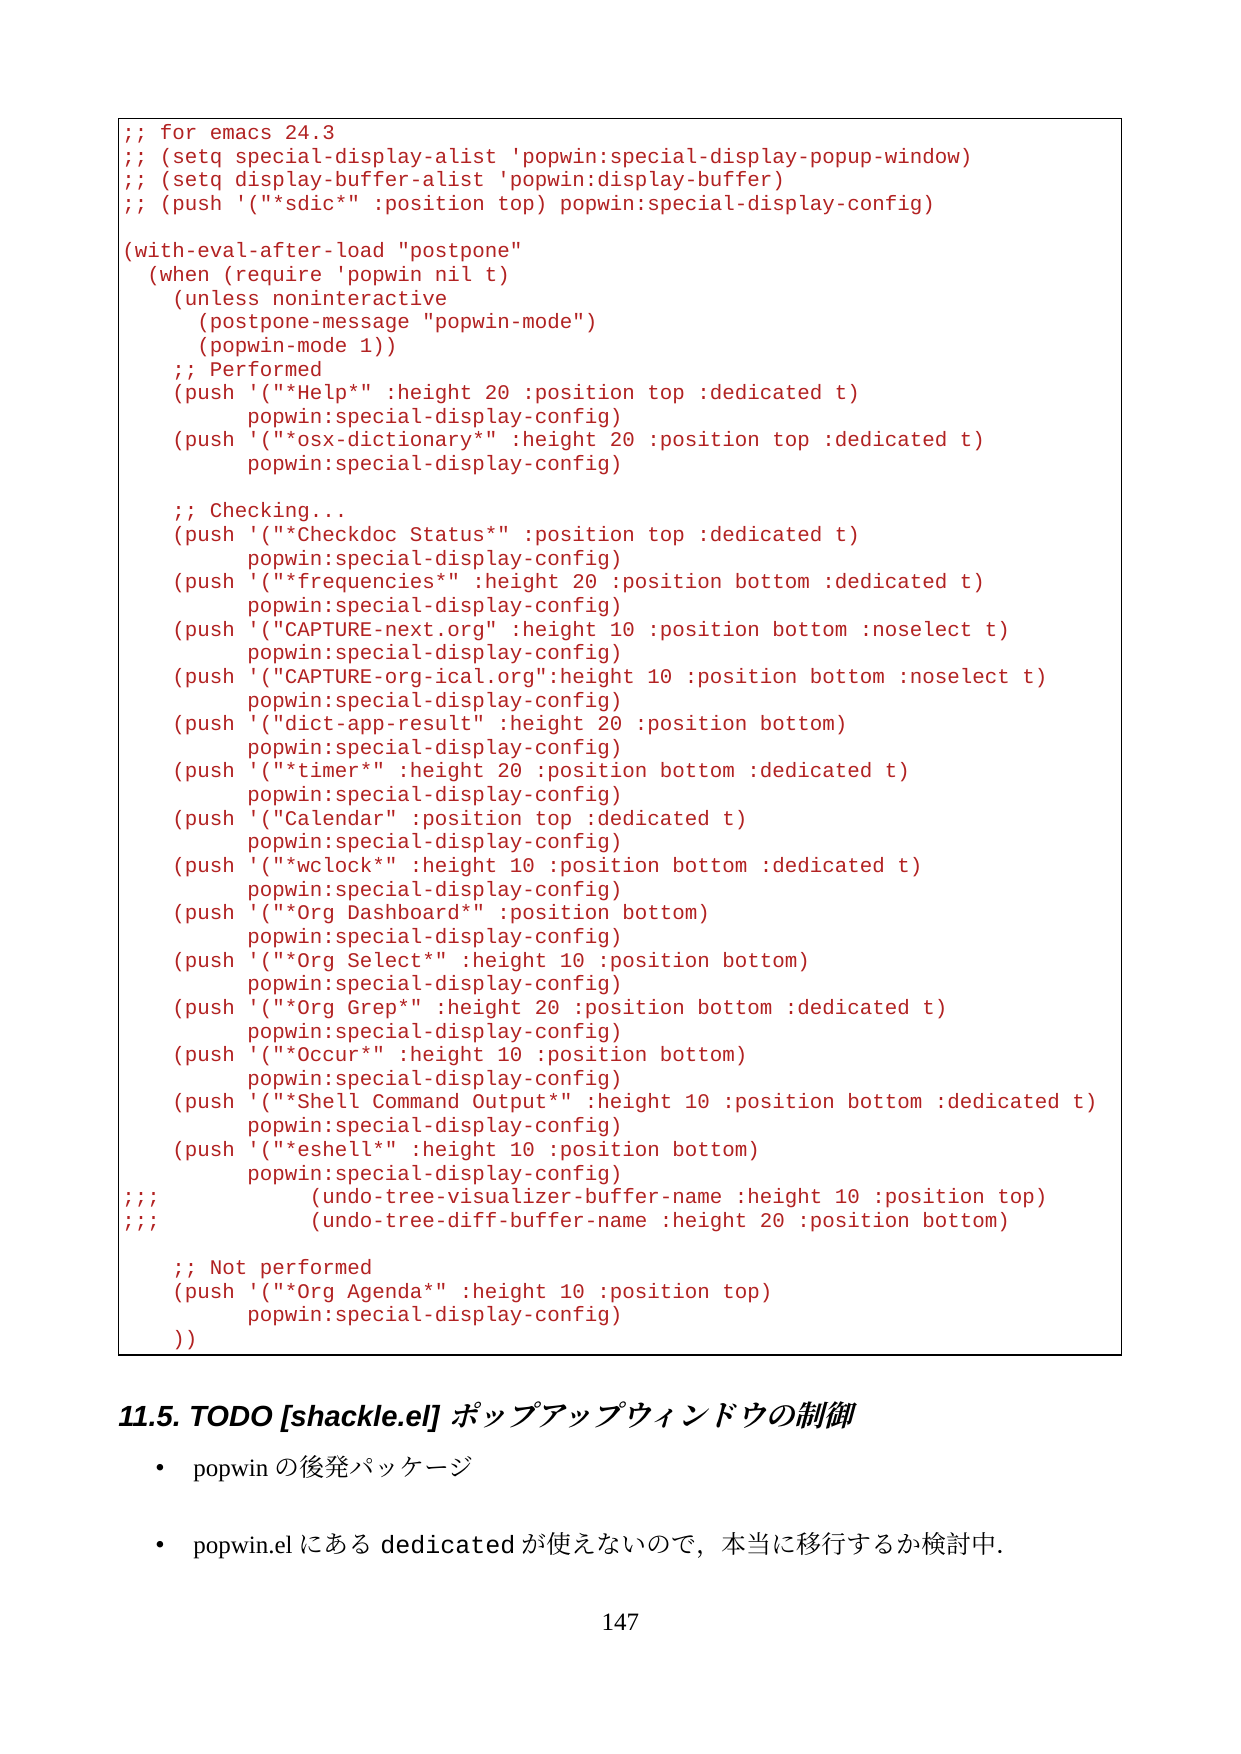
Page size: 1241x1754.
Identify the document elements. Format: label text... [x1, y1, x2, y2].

text (push '("*Org Select*" :height 10 :position bottom) [119, 946, 1121, 969]
text ;; Not performed [119, 1253, 1121, 1277]
text ;; (setq special-display-alist 'popwin:special-display-popup-window) [119, 142, 1121, 165]
text popwin:special-display-config) [119, 638, 1121, 662]
text ;;; (undo-tree-diff-buffer-name :height 20 :position bottom) [119, 1206, 1121, 1229]
text (when (require 'popwin nil t) [119, 260, 1121, 284]
text ;; Performed [119, 354, 1121, 378]
text popwin:special-display-config) [119, 591, 1121, 615]
text (push '("Calendar" :position top :dedicated t) [119, 804, 1121, 827]
text (push '("*Occur*" :height 10 :position bottom) [119, 1040, 1121, 1064]
text (push '("CAPTURE-next.org" :height 10 :position bottom :noselect t) [119, 615, 1121, 638]
text (unless noninteractive [119, 284, 1121, 307]
text popwin:special-display-config) [119, 544, 1121, 567]
text (push '("*Org Grep*" :height 20 :position bottom :dedicated t) [119, 993, 1121, 1017]
text popwin:special-display-config) [119, 1158, 1121, 1182]
text (push '("dict-app-result" :height 20 :position bottom) [119, 709, 1121, 733]
text (push '("*wclock*" :height 10 :position bottom :dedicated t) [119, 851, 1121, 875]
text (push '("*Shell Command Output*" :height 10 :position bottom :dedicated t) [119, 1088, 1121, 1111]
list popwin の後発パッケージ [156, 1447, 1122, 1512]
text (push '("*Org Dashboard*" :position bottom) [119, 898, 1121, 922]
text popwin:special-display-config) [119, 827, 1121, 851]
text ;;; (undo-tree-visualizer-buffer-name :height 10 :position top) [119, 1182, 1121, 1206]
text popwin:special-display-config) [119, 1300, 1121, 1324]
text popwin:special-display-config) [119, 733, 1121, 757]
text ;; (push '("*sdic*" :position top) popwin:special-display-config) [119, 189, 1121, 213]
text (postpone-message "popwin-mode") [119, 307, 1121, 331]
text popwin:special-display-config) [119, 969, 1121, 993]
subtitle TODO [shackle.el] ポップアップウィンドウの制御 [118, 1393, 1122, 1435]
text (push '("*eshell*" :height 10 :position bottom) [119, 1135, 1121, 1158]
text popwin:special-display-config) [119, 686, 1121, 709]
text ;; for emacs 24.3 [119, 119, 1121, 142]
text )) [119, 1324, 1121, 1354]
text (push '("CAPTURE-org-ical.org":height 10 :position bottom :noselect t) [119, 662, 1121, 686]
text (push '("*timer*" :height 20 :position bottom :dedicated t) [119, 757, 1121, 780]
text popwin:special-display-config) [119, 1111, 1121, 1135]
text (push '("*Org Agenda*" :height 10 :position top) [119, 1277, 1121, 1300]
text (push '("*osx-dictionary*" :height 20 :position top :dedicated t) [119, 426, 1121, 449]
text (popwin-mode 1)) [119, 331, 1121, 354]
text (push '("*frequencies*" :height 20 :position bottom :dedicated t) [119, 567, 1121, 591]
text ;; Checking... [119, 496, 1121, 520]
text (push '("*Checkdoc Status*" :position top :dedicated t) [119, 520, 1121, 544]
text popwin:special-display-config) [119, 402, 1121, 426]
list popwin.el にある dedicated が使えないので，本当に移行するか検討中． [156, 1524, 1122, 1561]
text ;; (setq display-buffer-alist 'popwin:display-buffer) [119, 165, 1121, 189]
text popwin:special-display-config) [119, 449, 1121, 473]
text (with-eval-after-load "postpone" [119, 236, 1121, 260]
text (push '("*Help*" :height 20 :position top :dedicated t) [119, 378, 1121, 402]
text popwin:special-display-config) [119, 1064, 1121, 1088]
text popwin:special-display-config) [119, 875, 1121, 898]
text popwin:special-display-config) [119, 780, 1121, 804]
text popwin:special-display-config) [119, 922, 1121, 946]
text popwin:special-display-config) [119, 1017, 1121, 1040]
